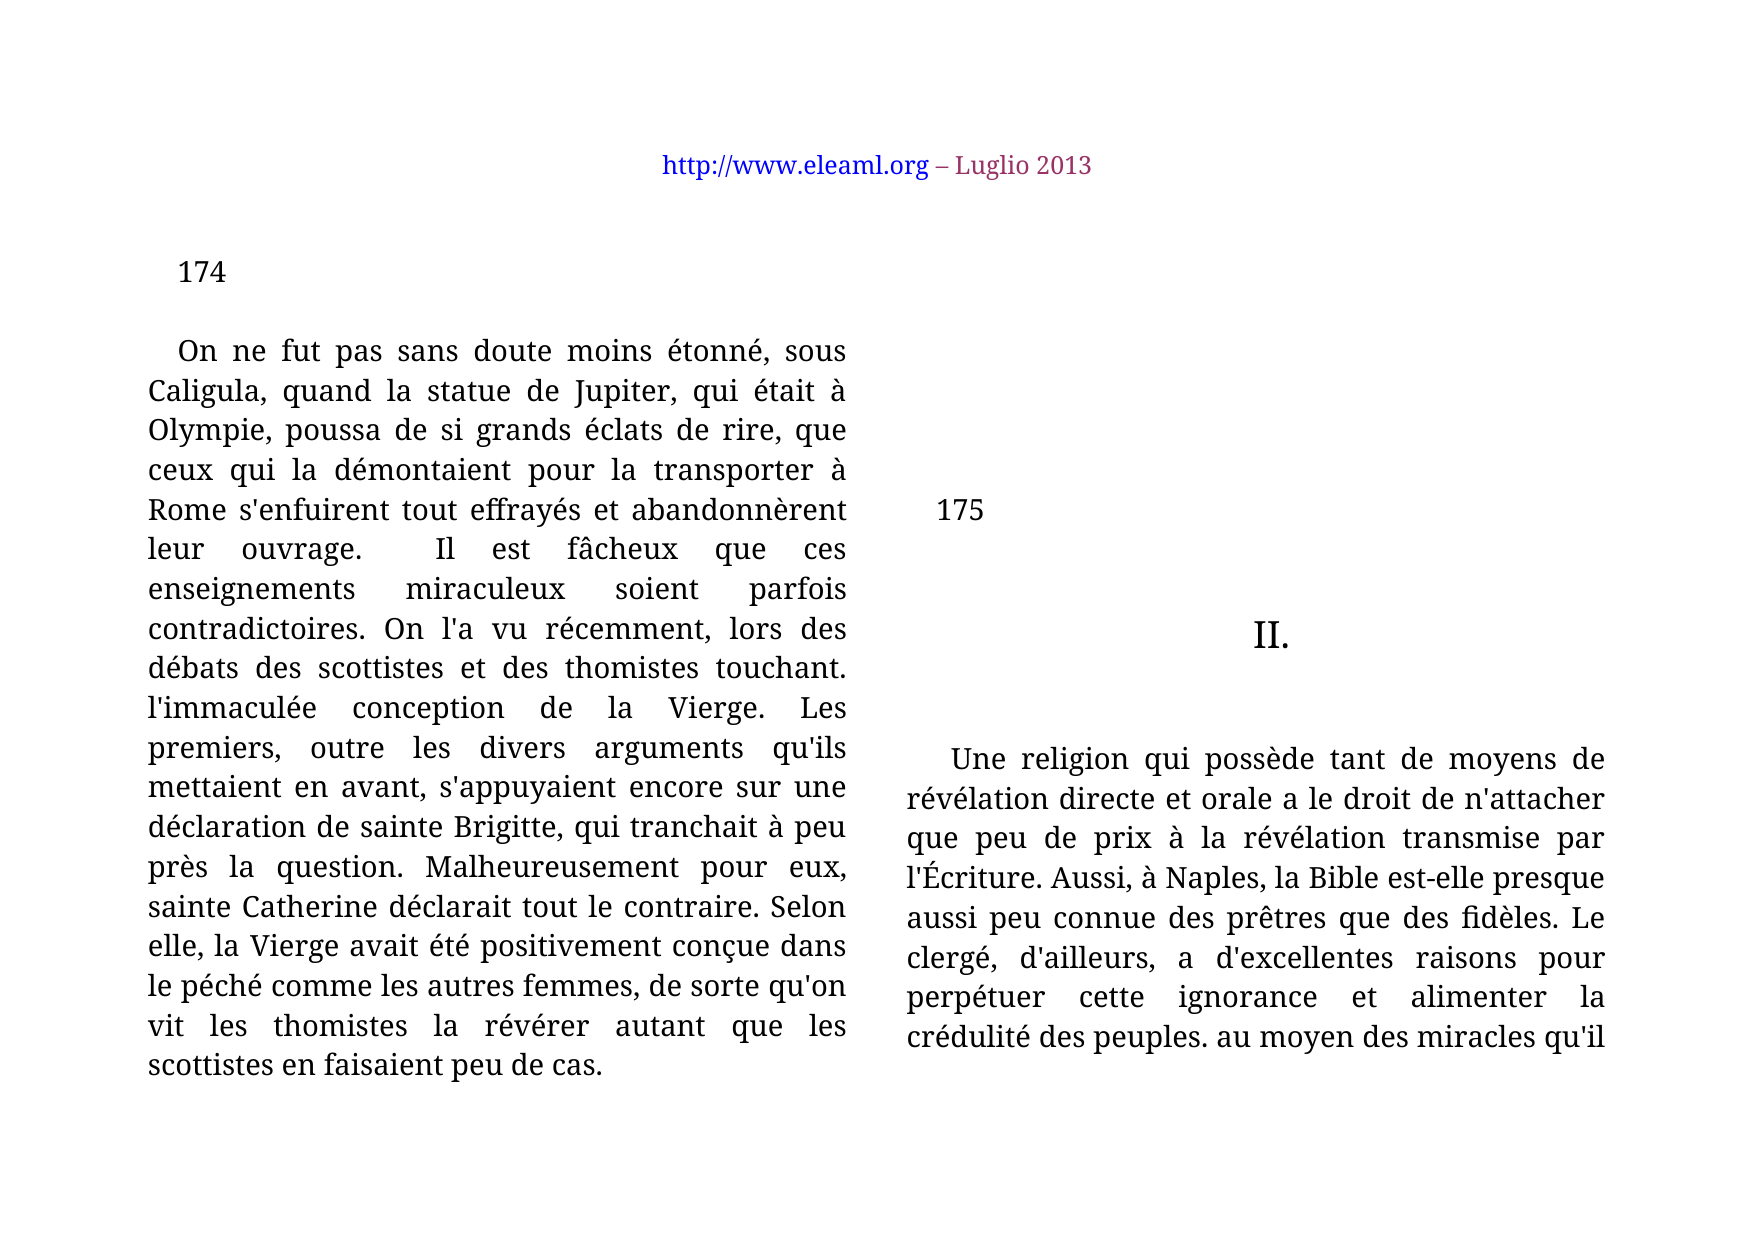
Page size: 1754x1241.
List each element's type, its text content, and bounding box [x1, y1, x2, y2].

text Une religion qui possède tant de moyens de révélation directe et orale a le droit de n'attacher que peu de prix à la révélation transmise par l'Écriture. Aussi, à Naples, la Bible est-elle presque aussi peu connue des prêtres que des fidèles. Le clergé, d'ailleurs, a d'excellentes raisons pour perpétuer cette ignorance et alimenter la crédulité des peuples. au moyen des miracles qu'il [906, 738, 1606, 1056]
text 175 [906, 489, 1606, 529]
text 174 [148, 251, 847, 291]
text II. [906, 608, 1606, 659]
text On ne fut pas sans doute moins étonné, sous Caligula, quand la statue de Jupiter, qui était à Olympie, poussa de si grands éclats de rire, que ceux qui la démontaient pour la transporter à Rome s'enfuirent tout effrayés et abandonnèrent leur ouvrage. Il est fâcheux que ces enseignements miraculeux soient parfois contradictoires. On l'a vu récemment, lors des débats des scottistes et des thomistes touchant. l'immaculée conception de la Vierge. Les premiers, outre les divers arguments qu'ils mettaient en avant, s'appuyaient encore sur une déclaration de sainte Brigitte, qui tranchait à peu près la question. Malheureusement pour eux, sainte Catherine déclarait tout le contraire. Selon elle, la Vierge avait été positivement conçue dans le péché comme les autres femmes, de sorte qu'on vit les thomistes la révérer autant que les scottistes en faisaient peu de cas. [148, 330, 847, 1084]
